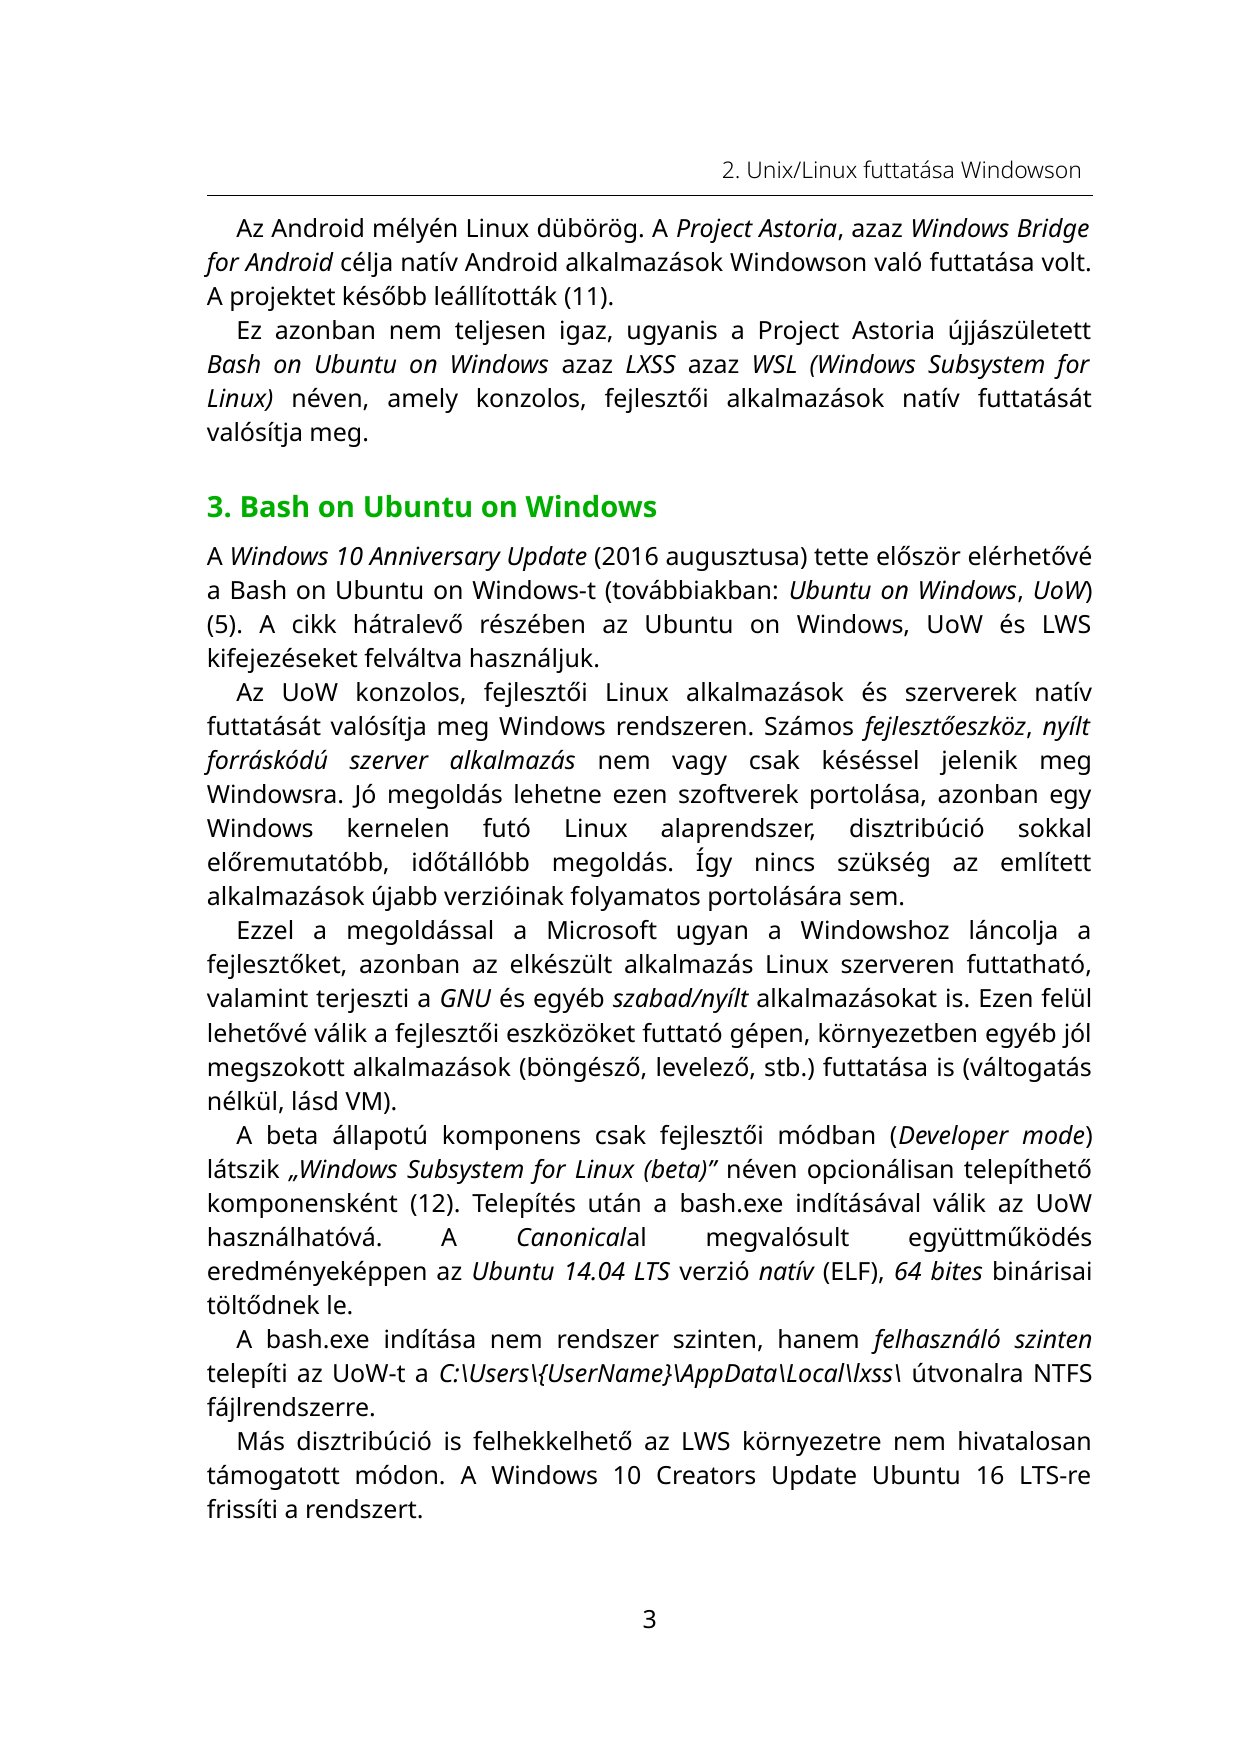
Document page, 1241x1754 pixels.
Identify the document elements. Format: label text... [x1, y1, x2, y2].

text Az UoW konzolos, fejlesztői Linux alkalmazások és szerverek natív futtatását valósítja meg Windows rendszeren. Számos fejlesztőeszköz, nyílt forráskódú szerver alkalmazás nem vagy csak késéssel jelenik meg Windowsra. Jó megoldás lehetne ezen szoftverek portolása, azonban egy Windows kernelen futó Linux alaprendszer, disztribúció sokkal előremutatóbb, időtállóbb megoldás. Így nincs szükség az említett alkalmazások újabb verzióinak folyamatos portolására sem. [207, 674, 1093, 913]
subtitle Bash on Ubuntu on Windows [207, 486, 1093, 526]
text A beta állapotú komponens csak fejlesztői módban (Developer mode) látszik „Windows Subsystem for Linux (beta)” néven opcionálisan telepíthető komponensként (12). Telepítés után a bash.exe indításával válik az UoW használhatóvá. A Canonicalal megvalósult együttműködés eredményeképpen az Ubuntu 14.04 LTS verzió natív (ELF), 64 bites binárisai töltődnek le. [207, 1117, 1093, 1322]
text Ez azonban nem teljesen igaz, ugyanis a Project Astoria újjászületett Bash on Ubuntu on Windows azaz LXSS azaz WSL (Windows Subsystem for Linux) néven, amely konzolos, fejlesztői alkalmazások natív futtatását valósítja meg. [207, 312, 1093, 449]
text Más disztribúció is felhekkelhető az LWS környezetre nem hivatalosan támogatott módon. A Windows 10 Creators Update Ubuntu 16 LTS-re frissíti a rendszert. [207, 1424, 1093, 1526]
text A bash.exe indítása nem rendszer szinten, hanem felhasználó szinten telepíti az UoW-t a C:\Users\{UserName}\AppData\Local\lxss\ útvonalra NTFS fájlrendszerre. [207, 1322, 1093, 1424]
text A Windows 10 Anniversary Update (2016 augusztusa) tette először elérhetővé a Bash on Ubuntu on Windows-t (továbbiakban: Ubuntu on Windows, UoW) (5). A cikk hátralevő részében az Ubuntu on Windows, UoW és LWS kifejezéseket felváltva használjuk. [207, 538, 1093, 674]
text Az Android mélyén Linux dübörög. A Project Astoria, azaz Windows Bridge for Android célja natív Android alkalmazások Windowson való futtatása volt. A projektet később leállították (11). [207, 210, 1093, 312]
text Ezzel a megoldással a Microsoft ugyan a Windowshoz láncolja a fejlesztőket, azonban az elkészült alkalmazás Linux szerveren futtatható, valamint terjeszti a GNU és egyéb szabad/nyílt alkalmazásokat is. Ezen felül lehetővé válik a fejlesztői eszközöket futtató gépen, környezetben egyéb jól megszokott alkalmazások (böngésző, levelező, stb.) futtatása is (váltogatás nélkül, lásd VM). [207, 913, 1093, 1117]
